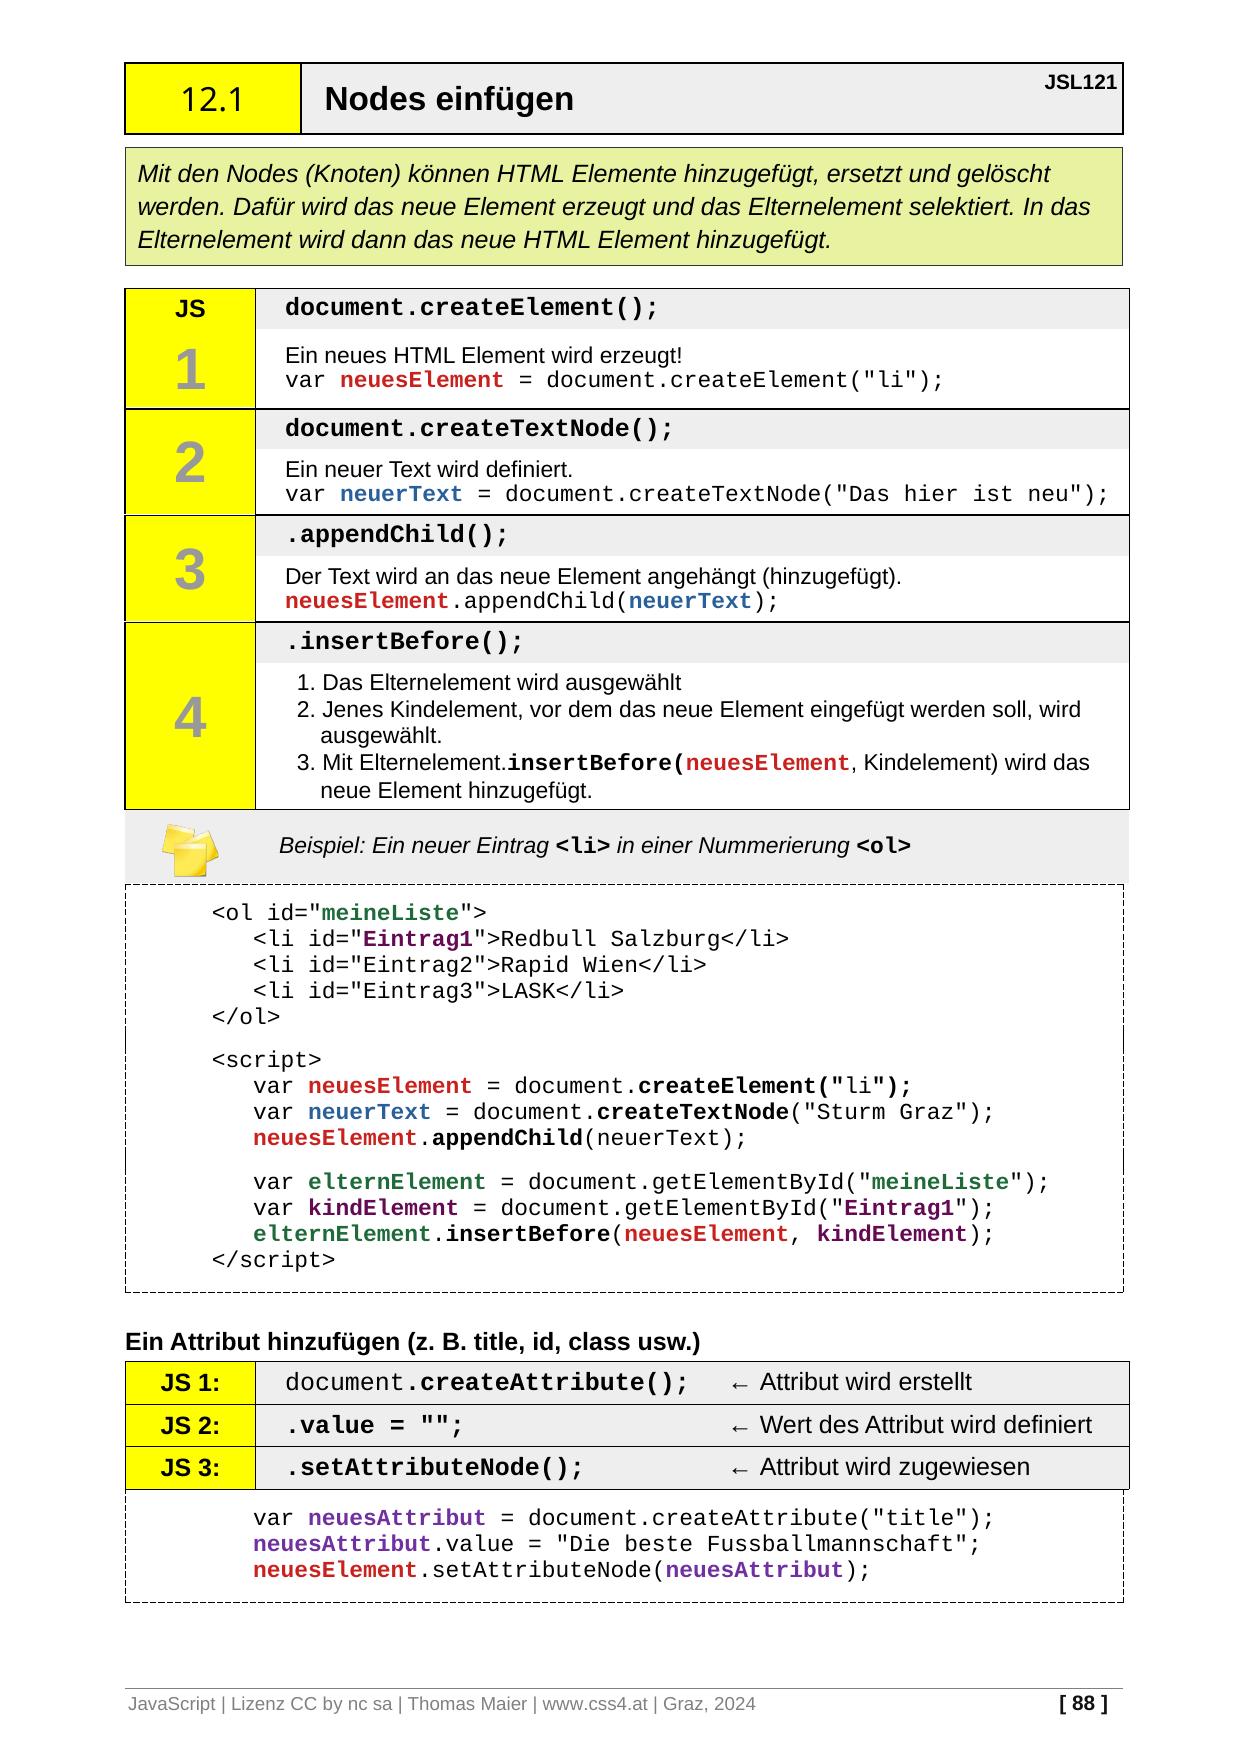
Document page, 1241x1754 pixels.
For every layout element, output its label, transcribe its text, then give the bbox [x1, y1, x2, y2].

table_header JS 2: [126, 1405, 255, 1446]
table_cell 1. Das Elternelement wird ausgewählt 2. Jenes Kindelement, vor dem das neue Element eingefügt werden soll, wird ausgewählt. 3. Mit Elternelement.insertBefore(neuesElement, Kindelement) wird das neue Element hinzugefügt. [256, 663, 1129, 809]
table_header JS [126, 289, 255, 329]
table_header 3 [126, 516, 255, 621]
table_header JS 3: [126, 1447, 255, 1489]
table_cell 1 [126, 329, 255, 407]
table_header JS 1: [126, 1362, 255, 1404]
table_header document.createElement(); [256, 289, 1129, 329]
table_header .value = ""; ← Wert des Attribut wird definiert [256, 1405, 1129, 1446]
text var neuesAttribut = document.createAttribute("title"); neuesAttribut.value = "Die beste Fussballmannschaft"; neuesElement.setAttributeNode(neuesAttribut); [125, 1490, 1123, 1602]
table_cell Der Text wird an das neue Element angehängt (hinzugefügt). neuesElement.appendChild(neuerText); [256, 556, 1129, 621]
table_header .setAttributeNode(); ← Attribut wird zugewiesen [256, 1447, 1129, 1489]
table_cell Ein neues HTML Element wird erzeugt! var neuesElement = document.createElement("li"); [256, 329, 1129, 407]
picture [162, 821, 219, 878]
table_header Beispiel: Ein neuer Eintrag <li> in einer Nummerierung <ol> [255, 810, 1129, 883]
table_header [125, 810, 255, 883]
table_header document.createAttribute(); ← Attribut wird erstellt [256, 1362, 1129, 1404]
table_header 2 [126, 410, 255, 514]
table_cell Ein neuer Text wird definiert. var neuerText = document.createTextNode("Das hier ist neu"); [256, 449, 1129, 514]
table_header .appendChild(); [256, 516, 1129, 556]
text Mit den Nodes (Knoten) können HTML Elemente hinzugefügt, ersetzt und gelöscht werden. Dafür wird das neue Element erzeugt und das Elternelement selektiert. In das Elternelement wird dann das neue HTML Element hinzugefügt. [126, 148, 1122, 265]
table_header 4 [126, 623, 255, 809]
text <script> var neuesElement = document.createElement("li"); var neuerText = document.createTextNode("Sturm Graz"); neuesElement.appendChild(neuerText); [125, 1031, 1123, 1152]
table_header Nodes einfügen [302, 64, 888, 133]
text var elternElement = document.getElementById("meineListe"); var kindElement = document.getElementById("Eintrag1"); elternElement.insertBefore(neuesElement, kindElement); </script> [125, 1152, 1123, 1292]
table_header 12.1 [126, 64, 300, 133]
table_header JSL121 [888, 64, 1122, 133]
table_header .insertBefore(); [256, 623, 1129, 663]
text Ein Attribut hinzufügen (z. B. title, id, class usw.) [125, 1326, 1123, 1355]
table_header document.createTextNode(); [256, 410, 1129, 449]
text <ol id="meineListe"> <li id="Eintrag1">Redbull Salzburg</li> <li id="Eintrag2">Rapid Wien</li> <li id="Eintrag3">LASK</li> </ol> [125, 883, 1123, 1031]
